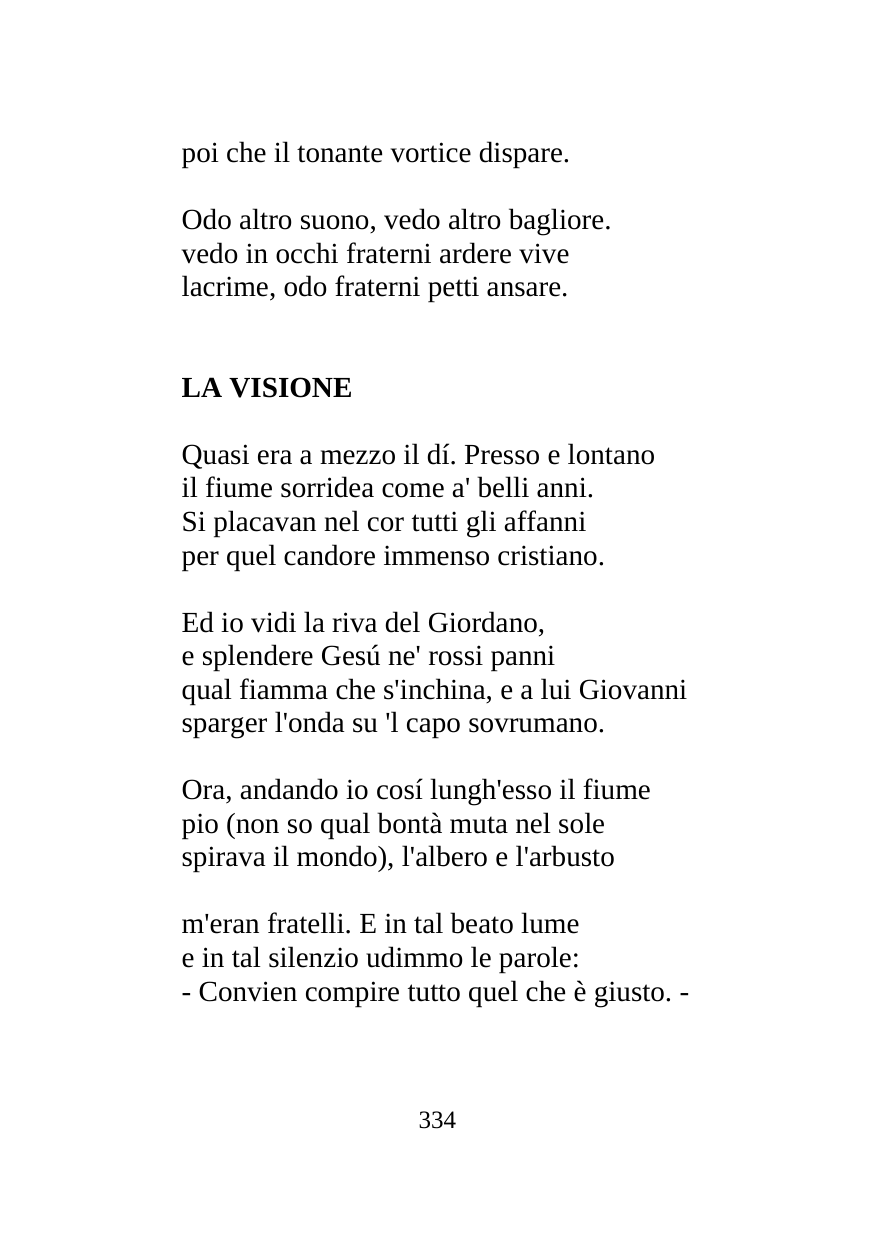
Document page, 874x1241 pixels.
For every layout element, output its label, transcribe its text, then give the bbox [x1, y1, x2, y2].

text poi che il tonante vortice dispare. [181, 135, 693, 169]
text m'eran fratelli. E in tal beato lume [181, 907, 693, 940]
text lacrime, odo fraterni petti ansare. [181, 269, 693, 303]
text Quasi era a mezzo il dí. Presso e lontano [181, 437, 693, 471]
text e in tal silenzio udimmo le parole: [181, 940, 693, 974]
text qual fiamma che s'inchina, e a lui Giovanni [181, 672, 693, 705]
text LA VISIONE [181, 370, 543, 403]
text pio (non so qual bontà muta nel sole [181, 806, 693, 839]
text e splendere Gesú ne' rossi panni [181, 638, 693, 672]
text Ed io vidi la riva del Giordano, [181, 605, 693, 638]
text vedo in occhi fraterni ardere vive [181, 236, 693, 269]
text sparger l'onda su 'l capo sovrumano. [181, 705, 693, 739]
text per quel candore immenso cristiano. [181, 538, 693, 571]
text il fiume sorridea come a' belli anni. [181, 471, 693, 504]
text - Convien compire tutto quel che è giusto. - [181, 974, 693, 1007]
text spirava il mondo), l'albero e l'arbusto [181, 839, 693, 873]
text Si placavan nel cor tutti gli affanni [181, 504, 693, 538]
text Ora, andando io cosí lungh'esso il fiume [181, 772, 693, 806]
text Odo altro suono, vedo altro bagliore. [181, 202, 693, 236]
